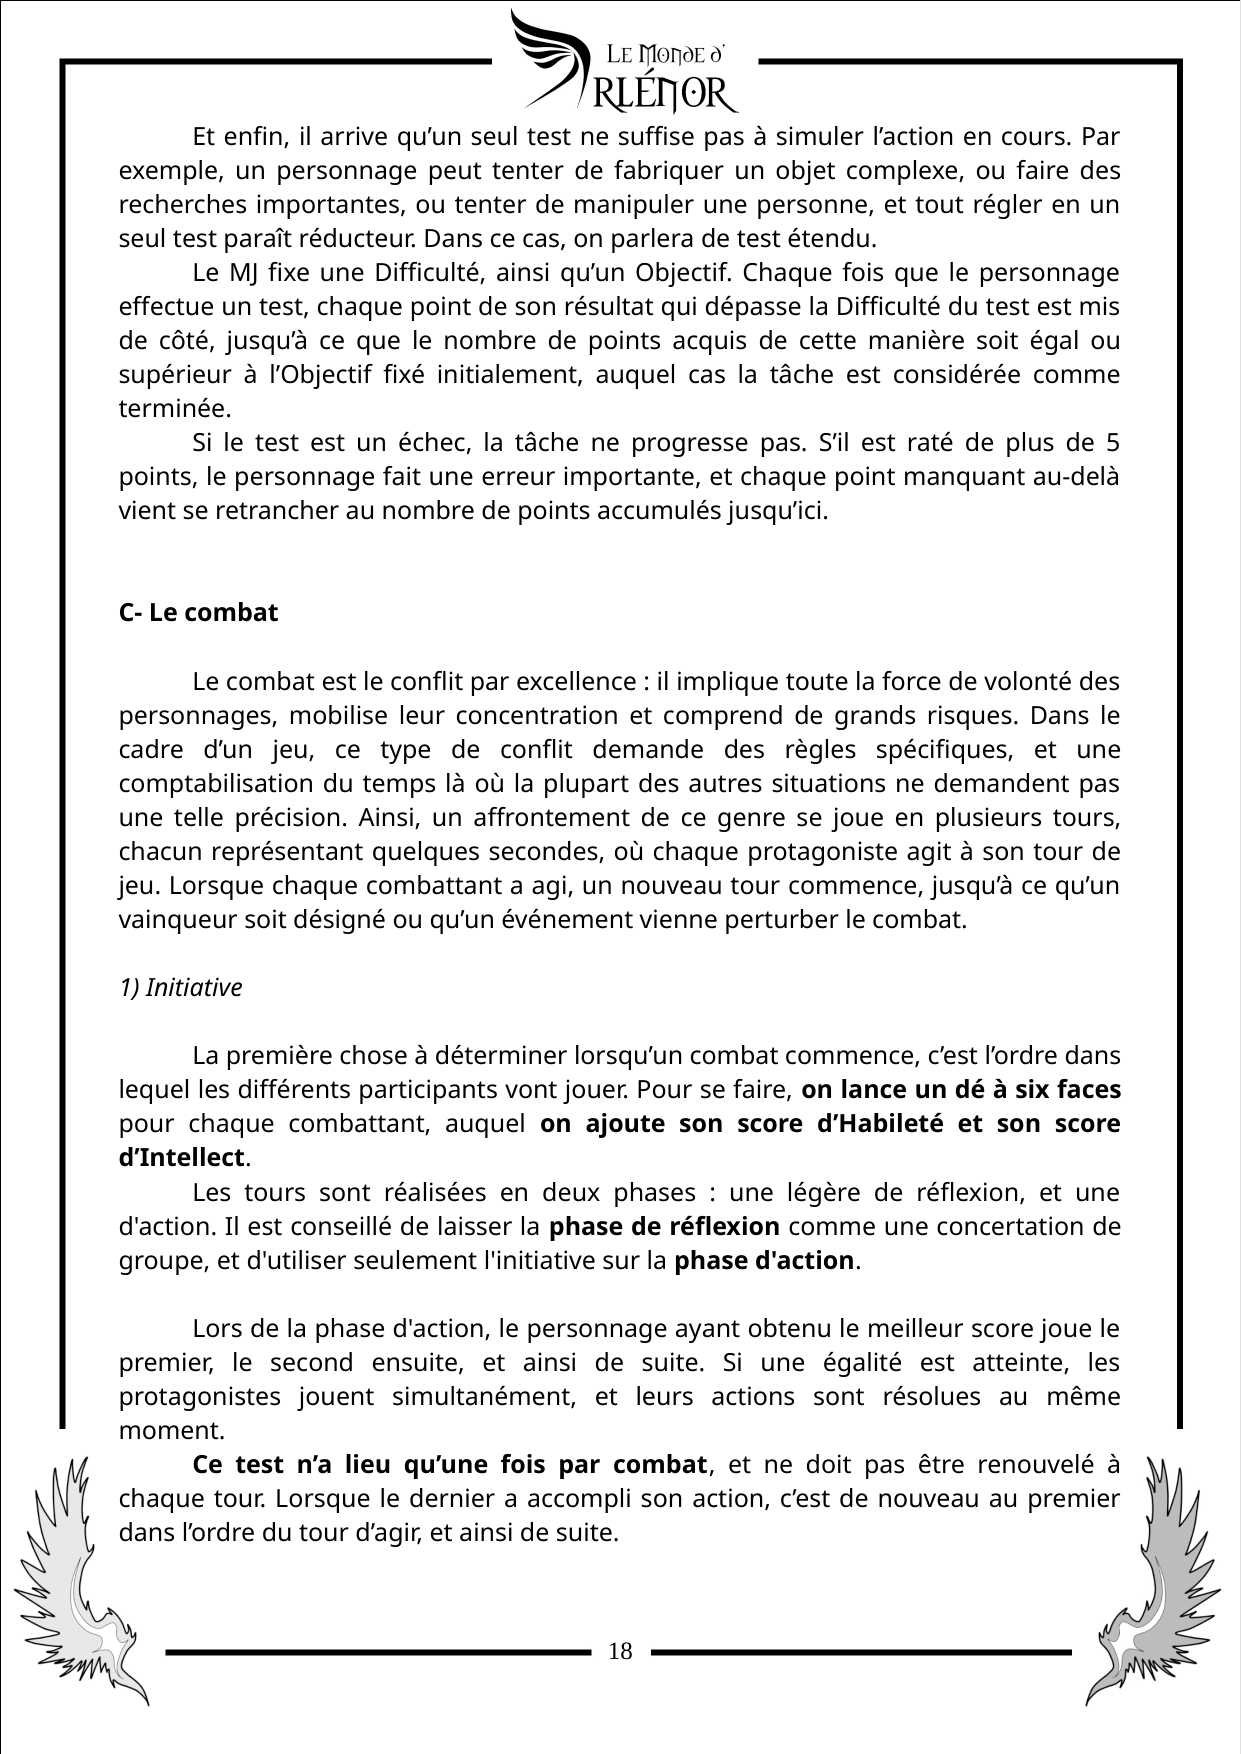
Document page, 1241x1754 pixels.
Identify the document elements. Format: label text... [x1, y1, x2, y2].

text Et enfin, il arrive qu’un seul test ne suffise pas à simuler l’action en cours. Par exemple, un personnage peut tenter de fabriquer un objet complexe, ou faire des recherches importantes, ou tenter de manipuler une personne, et tout régler en un seul test paraît réducteur. Dans ce cas, on parlera de test étendu. [118, 118, 1122, 254]
text Ce test n’a lieu qu’une fois par combat, et ne doit pas être renouvelé à chaque tour. Lorsque le dernier a accompli son action, c’est de nouveau au premier dans l’ordre du tour d’agir, et ainsi de suite. [118, 1447, 1122, 1549]
text C- Le combat [118, 595, 1122, 629]
text Les tours sont réalisées en deux phases : une légère de réflexion, et une d'action. Il est conseillé de laisser la phase de réflexion comme une concertation de groupe, et d'utiliser seulement l'initiative sur la phase d'action. [118, 1174, 1122, 1276]
text Le combat est le conflit par excellence : il implique toute la force de volonté des personnages, mobilise leur concentration et comprend de grands risques. Dans le cadre d’un jeu, ce type de conflit demande des règles spécifiques, et une comptabilisation du temps là où la plupart des autres situations ne demandent pas une telle précision. Ainsi, un affrontement de ce genre se joue en plusieurs tours, chacun représentant quelques secondes, où chaque protagoniste agit à son tour de jeu. Lorsque chaque combattant a agi, un nouveau tour commence, jusqu’à ce qu’un vainqueur soit désigné ou qu’un événement vienne perturber le combat. [118, 663, 1122, 936]
text Si le test est un échec, la tâche ne progresse pas. S’il est raté de plus de 5 points, le personnage fait une erreur importante, et chaque point manquant au-delà vient se retrancher au nombre de points accumulés jusqu’ici. [118, 425, 1122, 527]
picture [1, 1, 1240, 1754]
text La première chose à déterminer lorsqu’un combat commence, c’est l’ordre dans lequel les différents participants vont jouer. Pour se faire, on lance un dé à six faces pour chaque combattant, auquel on ajoute son score d’Habileté et son score d’Intellect. [118, 1038, 1122, 1174]
text Le MJ fixe une Difficulté, ainsi qu’un Objectif. Chaque fois que le personnage effectue un test, chaque point de son résultat qui dépasse la Difficulté du test est mis de côté, jusqu’à ce que le nombre de points acquis de cette manière soit égal ou supérieur à l’Objectif fixé initialement, auquel cas la tâche est considérée comme terminée. [118, 254, 1122, 425]
text Lors de la phase d'action, le personnage ayant obtenu le meilleur score joue le premier, le second ensuite, et ainsi de suite. Si une égalité est atteinte, les protagonistes jouent simultanément, et leurs actions sont résolues au même moment. [118, 1310, 1122, 1447]
text 1) Initiative [118, 970, 1122, 1004]
